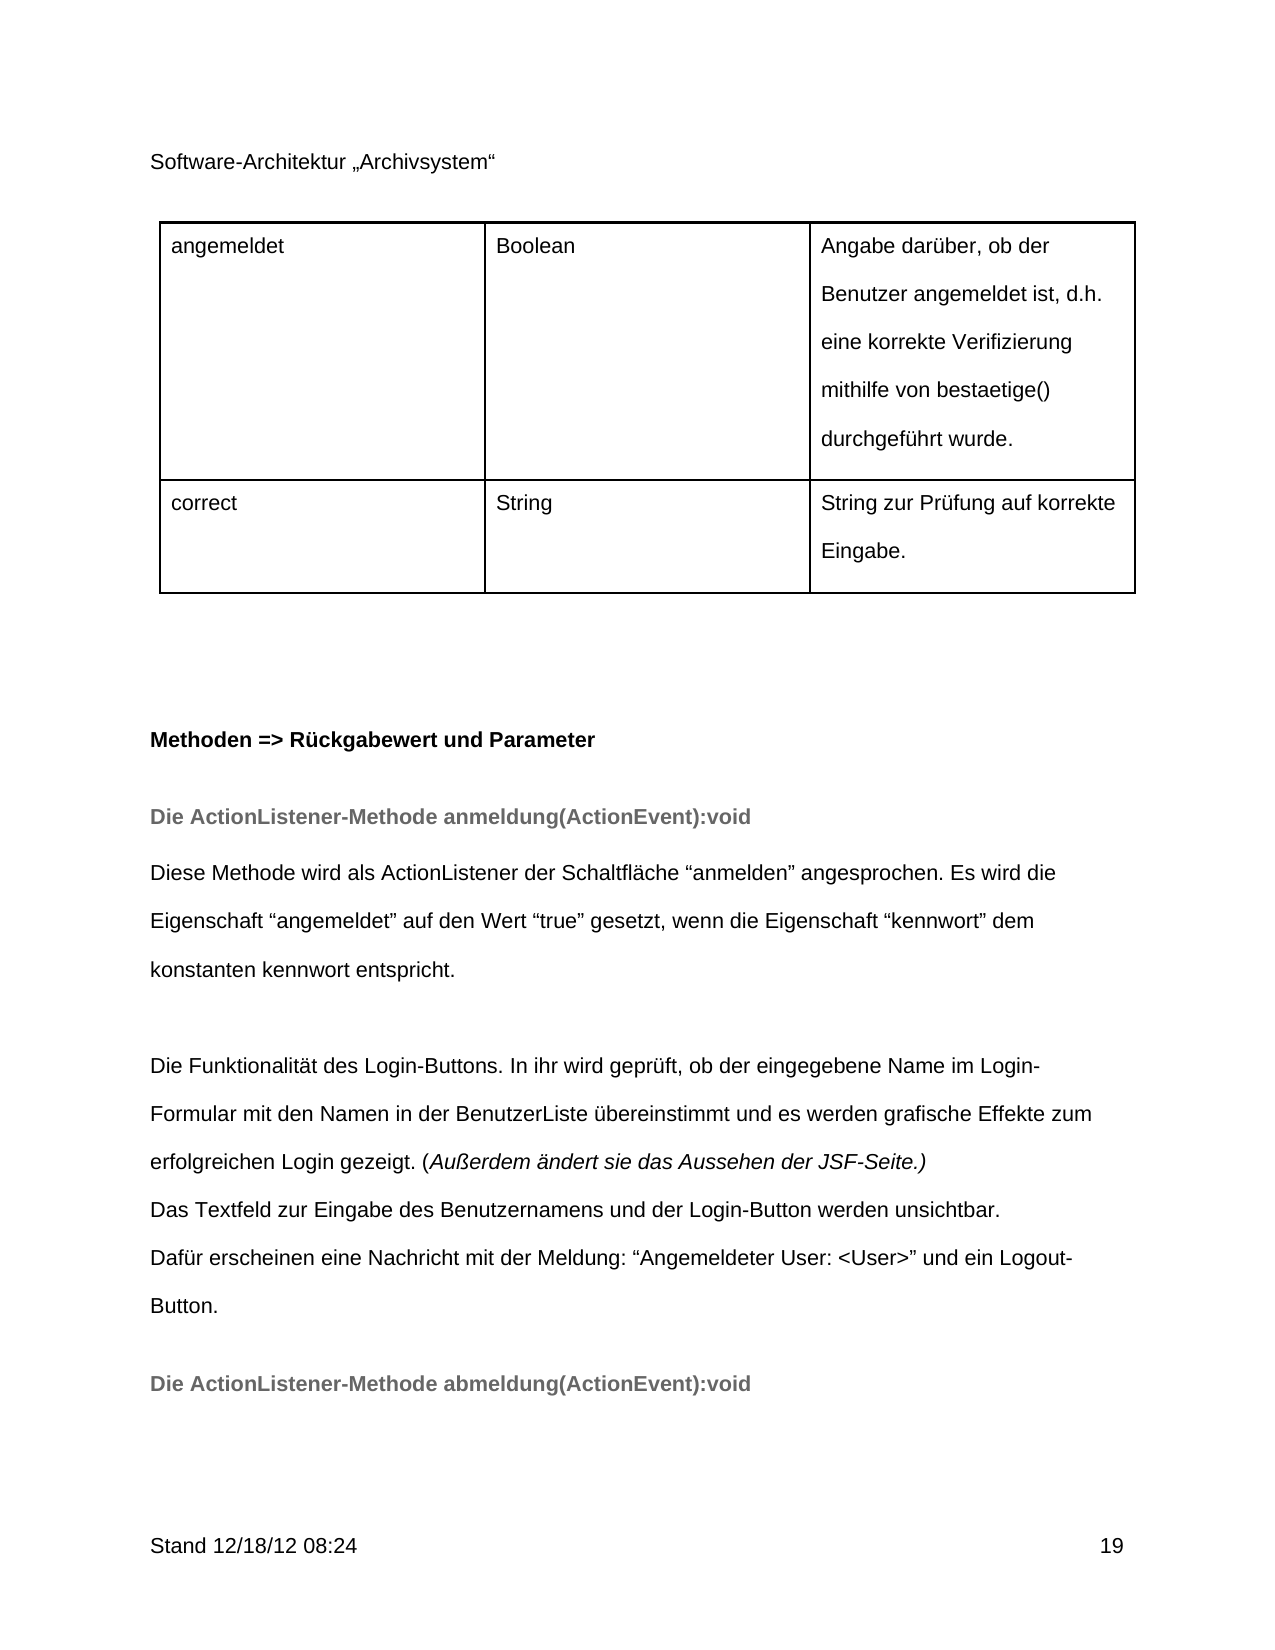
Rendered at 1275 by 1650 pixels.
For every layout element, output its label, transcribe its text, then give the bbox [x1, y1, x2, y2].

table_cell String [486, 481, 809, 592]
table_cell Angabe darüber, ob der Benutzer angemeldet ist, d.h. eine korrekte Verifizierung mithilfe von bestaetige() durchgeführt wurde. [811, 224, 1134, 479]
text Dafür erscheinen eine Nachricht mit der Meldung: “Angemeldeter User: <User>” und ein Logout-Button. [150, 1246, 1125, 1336]
table_cell correct [161, 481, 484, 592]
table_cell String zur Prüfung auf korrekte Eingabe. [811, 481, 1134, 592]
text Diese Methode wird als ActionListener der Schaltfläche “anmelden” angesprochen. Es wird die Eigenschaft “angemeldet” auf den Wert “true” gesetzt, wenn die Eigenschaft “kennwort” dem konstanten kennwort entspricht. [150, 861, 1125, 999]
subtitle Methoden => Rückgabewert und Parameter [150, 727, 1125, 769]
table_cell angemeldet [161, 224, 484, 479]
text Die Funktionalität des Login-Buttons. In ihr wird geprüft, ob der eingegebene Name im Login-Formular mit den Namen in der BenutzerListe übereinstimmt und es werden grafische Effekte zum erfolgreichen Login gezeigt. (Außerdem ändert sie das Aussehen der JSF-Seite.) [150, 1054, 1125, 1192]
table_cell Boolean [486, 224, 809, 479]
subtitle Die ActionListener-Methode abmeldung(ActionEvent):void [150, 1372, 1125, 1413]
text Das Textfeld zur Eingabe des Benutzernamens und der Login-Button werden unsichtbar. [150, 1198, 1125, 1240]
subtitle Die ActionListener-Methode anmeldung(ActionEvent):void [150, 805, 1125, 847]
